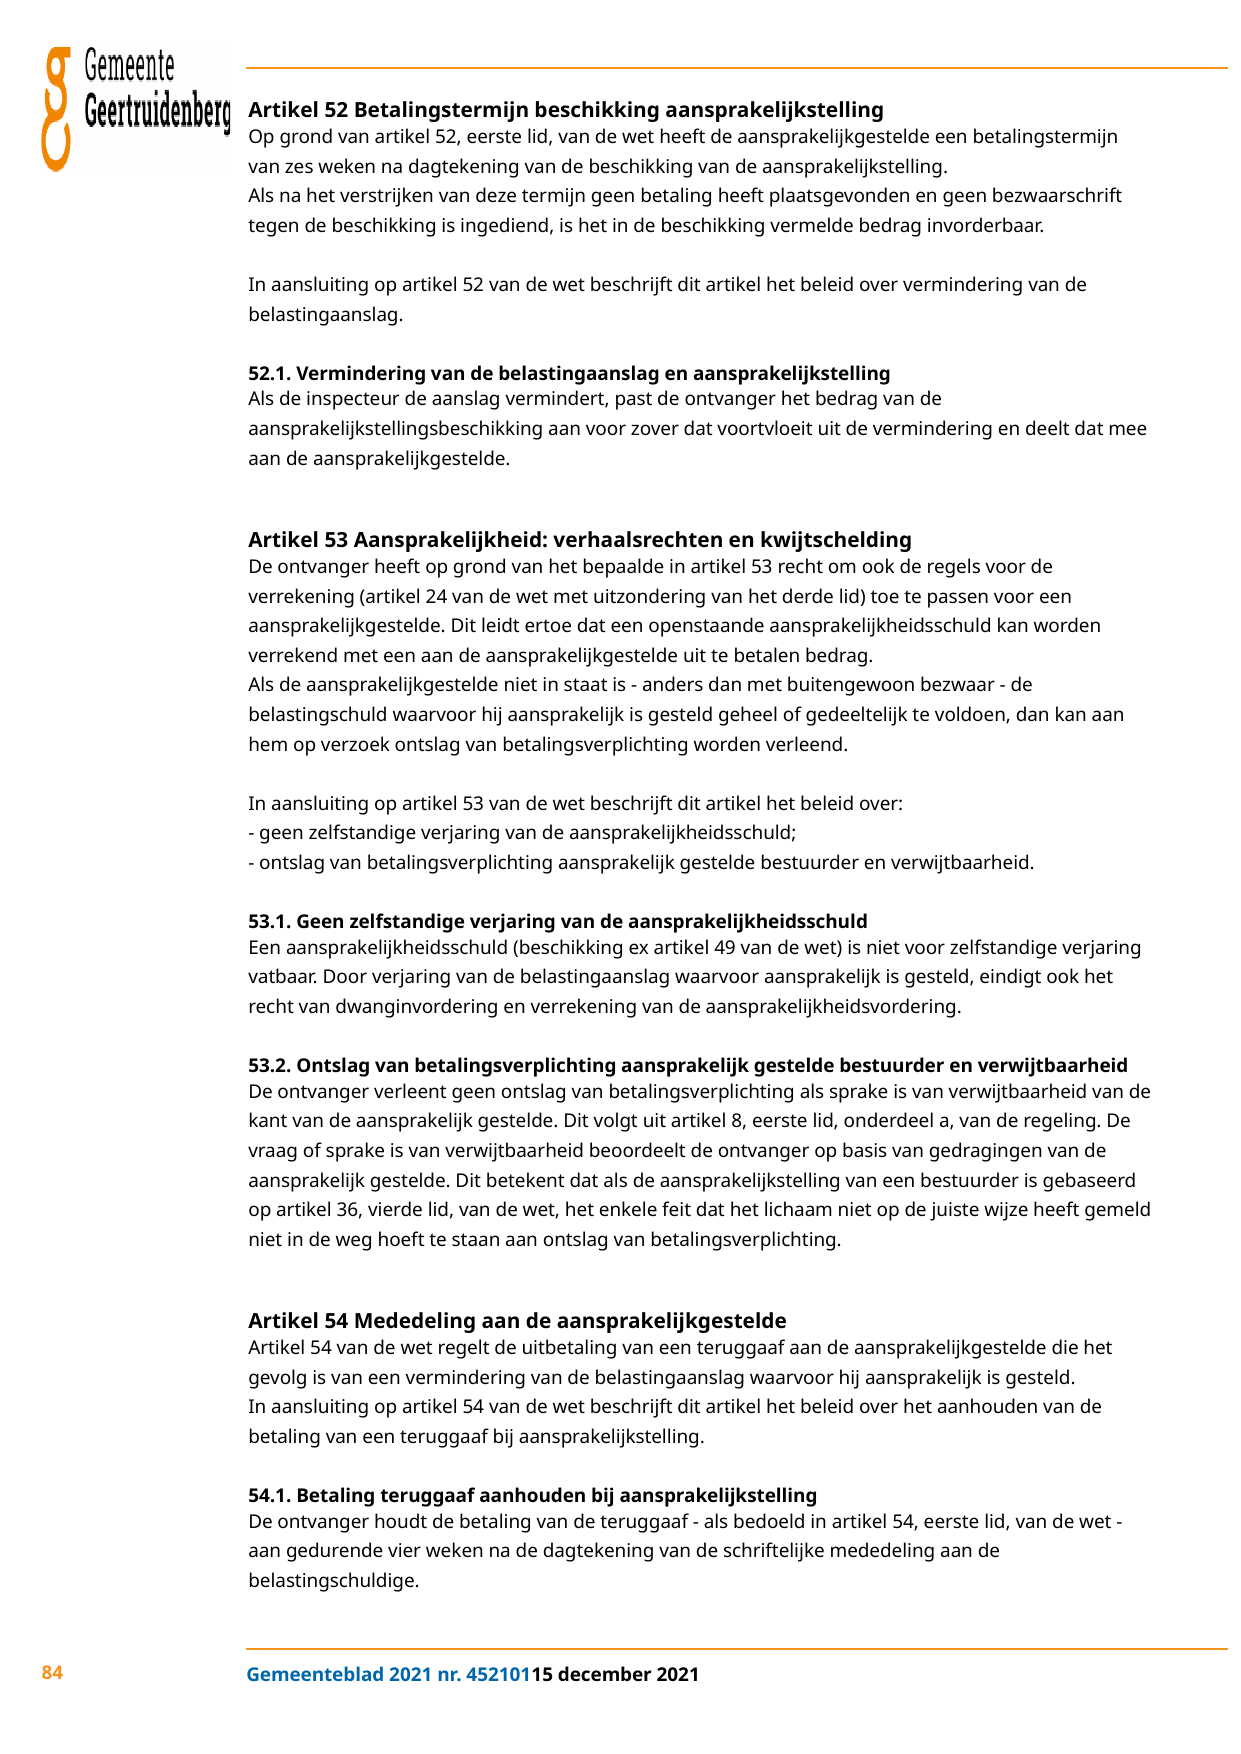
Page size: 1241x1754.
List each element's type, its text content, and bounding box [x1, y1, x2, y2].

text In aansluiting op artikel 54 van de wet beschrijft dit artikel het beleid over het aanhouden van de betaling van een teruggaaf bij aansprakelijkstelling. [248, 1393, 1152, 1449]
picture [41, 47, 231, 172]
text Op grond van artikel 52, eerste lid, van de wet heeft de aansprakelijkgestelde een betalingstermijn van zes weken na dagtekening van de beschikking van de aansprakelijkstelling. [248, 123, 1152, 178]
text Als de aansprakelijkgestelde niet in staat is - anders dan met buitengewoon bezwaar - de belastingschuld waarvoor hij aansprakelijk is gesteld geheel of gedeeltelijk te voldoen, dan kan aan hem op verzoek ontslag van betalingsverplichting worden verleend. [248, 672, 1152, 756]
text 54.1. Betaling teruggaaf aanhouden bij aansprakelijkstelling [248, 1482, 1152, 1508]
text Als na het verstrijken van deze termijn geen betaling heeft plaatsgevonden en geen bezwaarschrift tegen de beschikking is ingediend, is het in de beschikking vermelde bedrag invorderbaar. [248, 182, 1152, 238]
text 53.2. Ontslag van betalingsverplichting aansprakelijk gestelde bestuurder en verwijtbaarheid [248, 1052, 1152, 1078]
text Artikel 53 Aansprakelijkheid: verhaalsrechten en kwijtschelding [248, 525, 1152, 553]
text Als de inspecteur de aanslag vermindert, past de ontvanger het bedrag van de aansprakelijkstellingsbeschikking aan voor zover dat voortvloeit uit de vermindering en deelt dat mee aan de aansprakelijkgestelde. [248, 386, 1152, 471]
text Artikel 54 Mededeling aan de aansprakelijkgestelde [248, 1306, 1152, 1334]
text De ontvanger heeft op grond van het bepaalde in artikel 53 recht om ook de regels voor de verrekening (artikel 24 van de wet met uitzondering van het derde lid) toe te passen voor een aansprakelijkgestelde. Dit leidt ertoe dat een openstaande aansprakelijkheidsschuld kan worden verrekend met een aan de aansprakelijkgestelde uit te betalen bedrag. [248, 553, 1152, 668]
text 52.1. Vermindering van de belastingaanslag en aansprakelijkstelling [248, 360, 1152, 386]
text 53.1. Geen zelfstandige verjaring van de aansprakelijkheidsschuld [248, 908, 1152, 934]
text De ontvanger verleent geen ontslag van betalingsverplichting als sprake is van verwijtbaarheid van de kant van de aansprakelijk gestelde. Dit volgt uit artikel 8, eerste lid, onderdeel a, van de regeling. De vraag of sprake is van verwijtbaarheid beoordeelt de ontvanger op basis van gedragingen van de aansprakelijk gestelde. Dit betekent dat als de aansprakelijkstelling van een bestuurder is gebaseerd op artikel 36, vierde lid, van de wet, het enkele feit dat het lichaam niet op de juiste wijze heeft gemeld niet in de weg hoeft te staan aan ontslag van betalingsverplichting. [248, 1078, 1152, 1252]
text Artikel 54 van de wet regelt de uitbetaling van een teruggaaf aan de aansprakelijkgestelde die het gevolg is van een vermindering van de belastingaanslag waarvoor hij aansprakelijk is gesteld. [248, 1334, 1152, 1390]
text - geen zelfstandige verjaring van de aansprakelijkheidsschuld; [248, 819, 1152, 845]
text Artikel 52 Betalingstermijn beschikking aansprakelijkstelling [248, 95, 1152, 123]
text De ontvanger houdt de betaling van de teruggaaf - als bedoeld in artikel 54, eerste lid, van de wet - aan gedurende vier weken na de dagtekening van de schriftelijke mededeling aan de belastingschuldige. [248, 1508, 1152, 1593]
text In aansluiting op artikel 53 van de wet beschrijft dit artikel het beleid over: [248, 790, 1152, 816]
text - ontslag van betalingsverplichting aansprakelijk gestelde bestuurder en verwijtbaarheid. [248, 849, 1152, 875]
text Een aansprakelijkheidsschuld (beschikking ex artikel 49 van de wet) is niet voor zelfstandige verjaring vatbaar. Door verjaring van de belastingaanslag waarvoor aansprakelijk is gesteld, eindigt ook het recht van dwanginvordering en verrekening van de aansprakelijkheidsvordering. [248, 934, 1152, 1019]
text In aansluiting op artikel 52 van de wet beschrijft dit artikel het beleid over vermindering van de belastingaanslag. [248, 271, 1152, 326]
